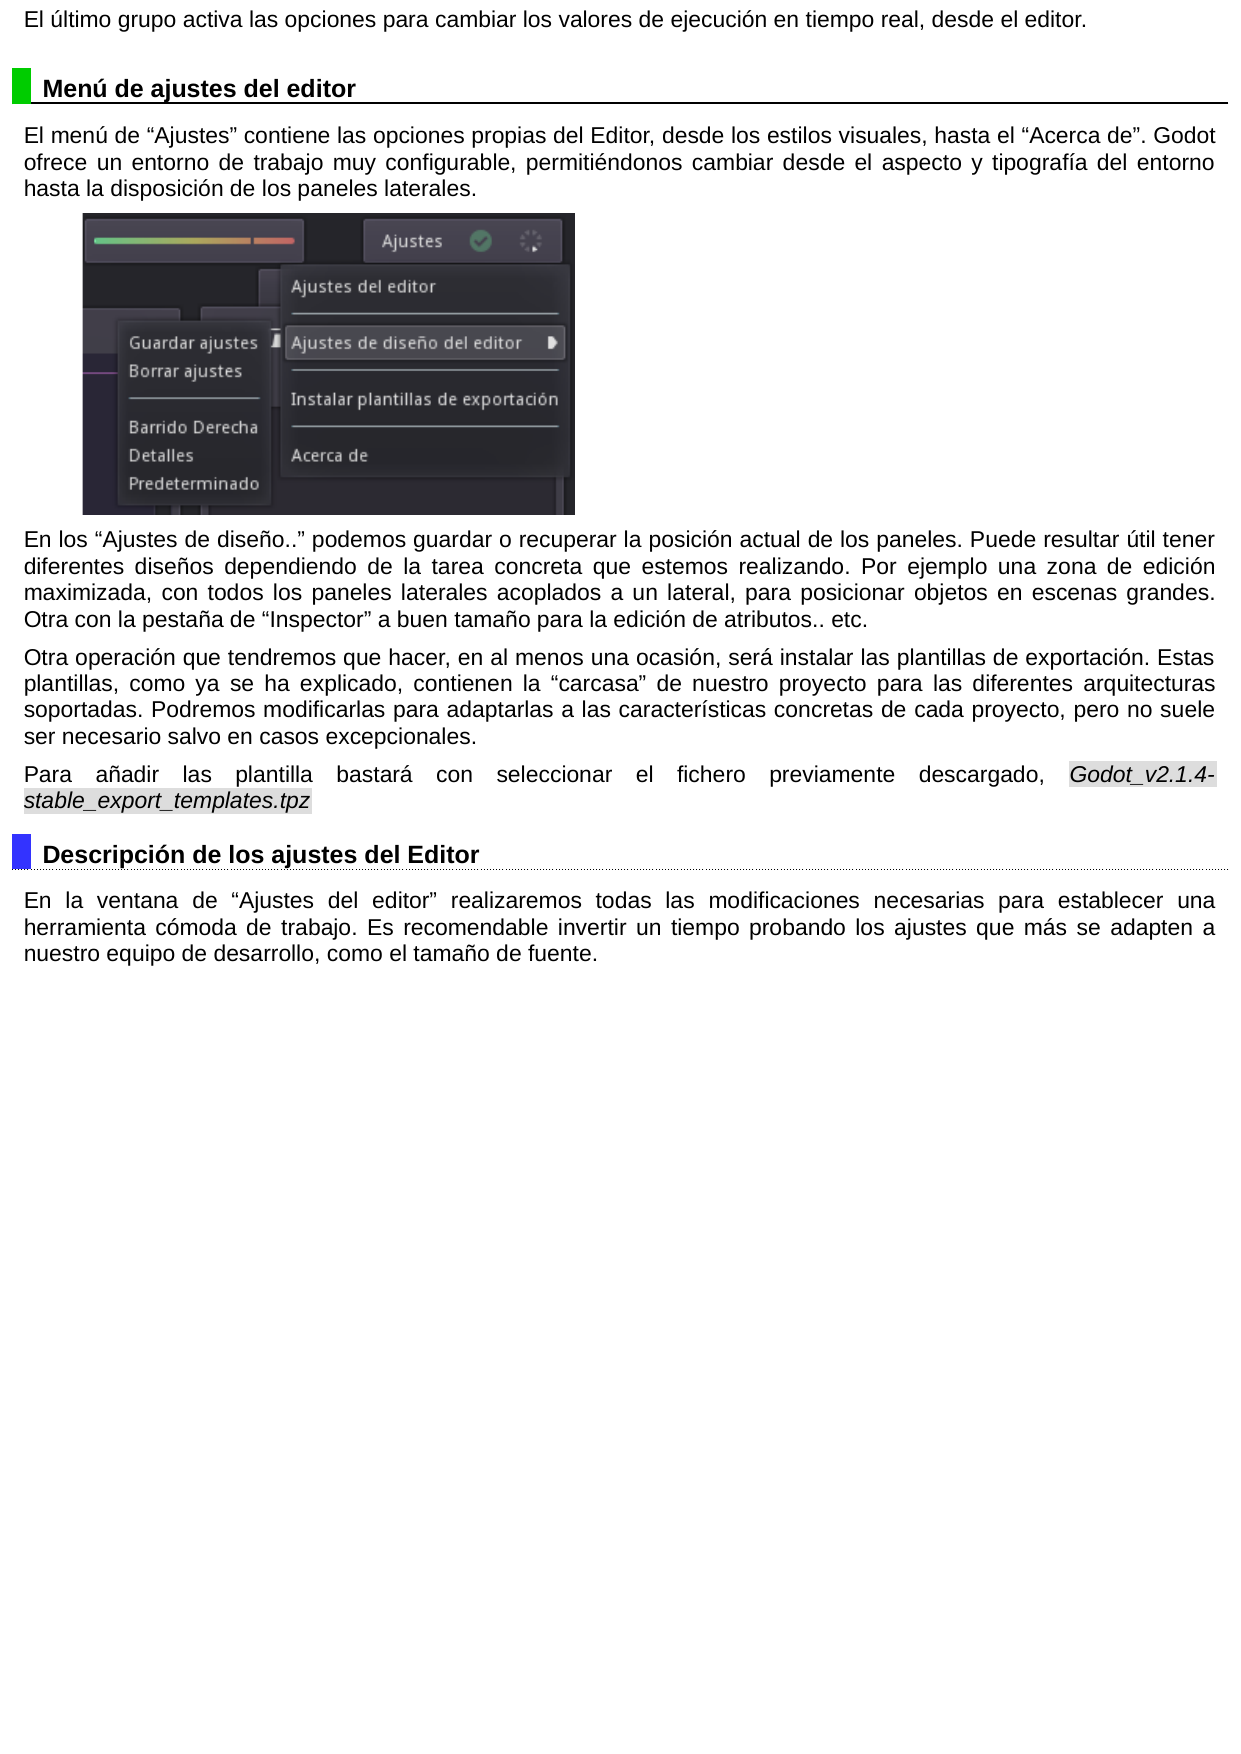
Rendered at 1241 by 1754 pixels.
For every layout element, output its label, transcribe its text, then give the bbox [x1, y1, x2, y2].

text El último grupo activa las opciones para cambiar los valores de ejecución en tiempo real, desde el editor. [23, 6, 1217, 32]
text En los “Ajustes de diseño..” podemos guardar o recuperar la posición actual de los paneles. Puede resultar útil tener diferentes diseños dependiendo de la tarea concreta que estemos realizando. Por ejemplo una zona de edición maximizada, con todos los paneles laterales acoplados a un lateral, para posicionar objetos en escenas grandes. Otra con la pestaña de “Inspector” a buen tamaño para la edición de atributos.. etc. [23, 515, 1217, 632]
subtitle Menú de ajustes del editor [31, 68, 1228, 102]
subtitle Descripción de los ajustes del Editor [31, 834, 1228, 869]
text El menú de “Ajustes” contiene las opciones propias del Editor, desde los estilos visuales, hasta el “Acerca de”. Godot ofrece un entorno de trabajo muy configurable, permitiéndonos cambiar desde el aspecto y tipografía del entorno hasta la disposición de los paneles laterales. [23, 122, 1217, 201]
text En la ventana de “Ajustes del editor” realizaremos todas las modificaciones necesarias para establecer una herramienta cómoda de trabajo. Es recomendable invertir un tiempo probando los ajustes que más se adapten a nuestro equipo de desarrollo, como el tamaño de fuente. [23, 887, 1217, 967]
picture [82, 213, 575, 515]
text Para añadir las plantilla bastará con seleccionar el fichero previamente descargado, Godot_v2.1.4-stable_export_templates.tpz [23, 761, 1217, 814]
text Otra operación que tendremos que hacer, en al menos una ocasión, será instalar las plantillas de exportación. Estas plantillas, como ya se ha explicado, contienen la “carcasa” de nuestro proyecto para las diferentes arquitecturas soportadas. Podremos modificarlas para adaptarlas a las características concretas de cada proyecto, pero no suele ser necesario salvo en casos excepcionales. [23, 644, 1217, 749]
